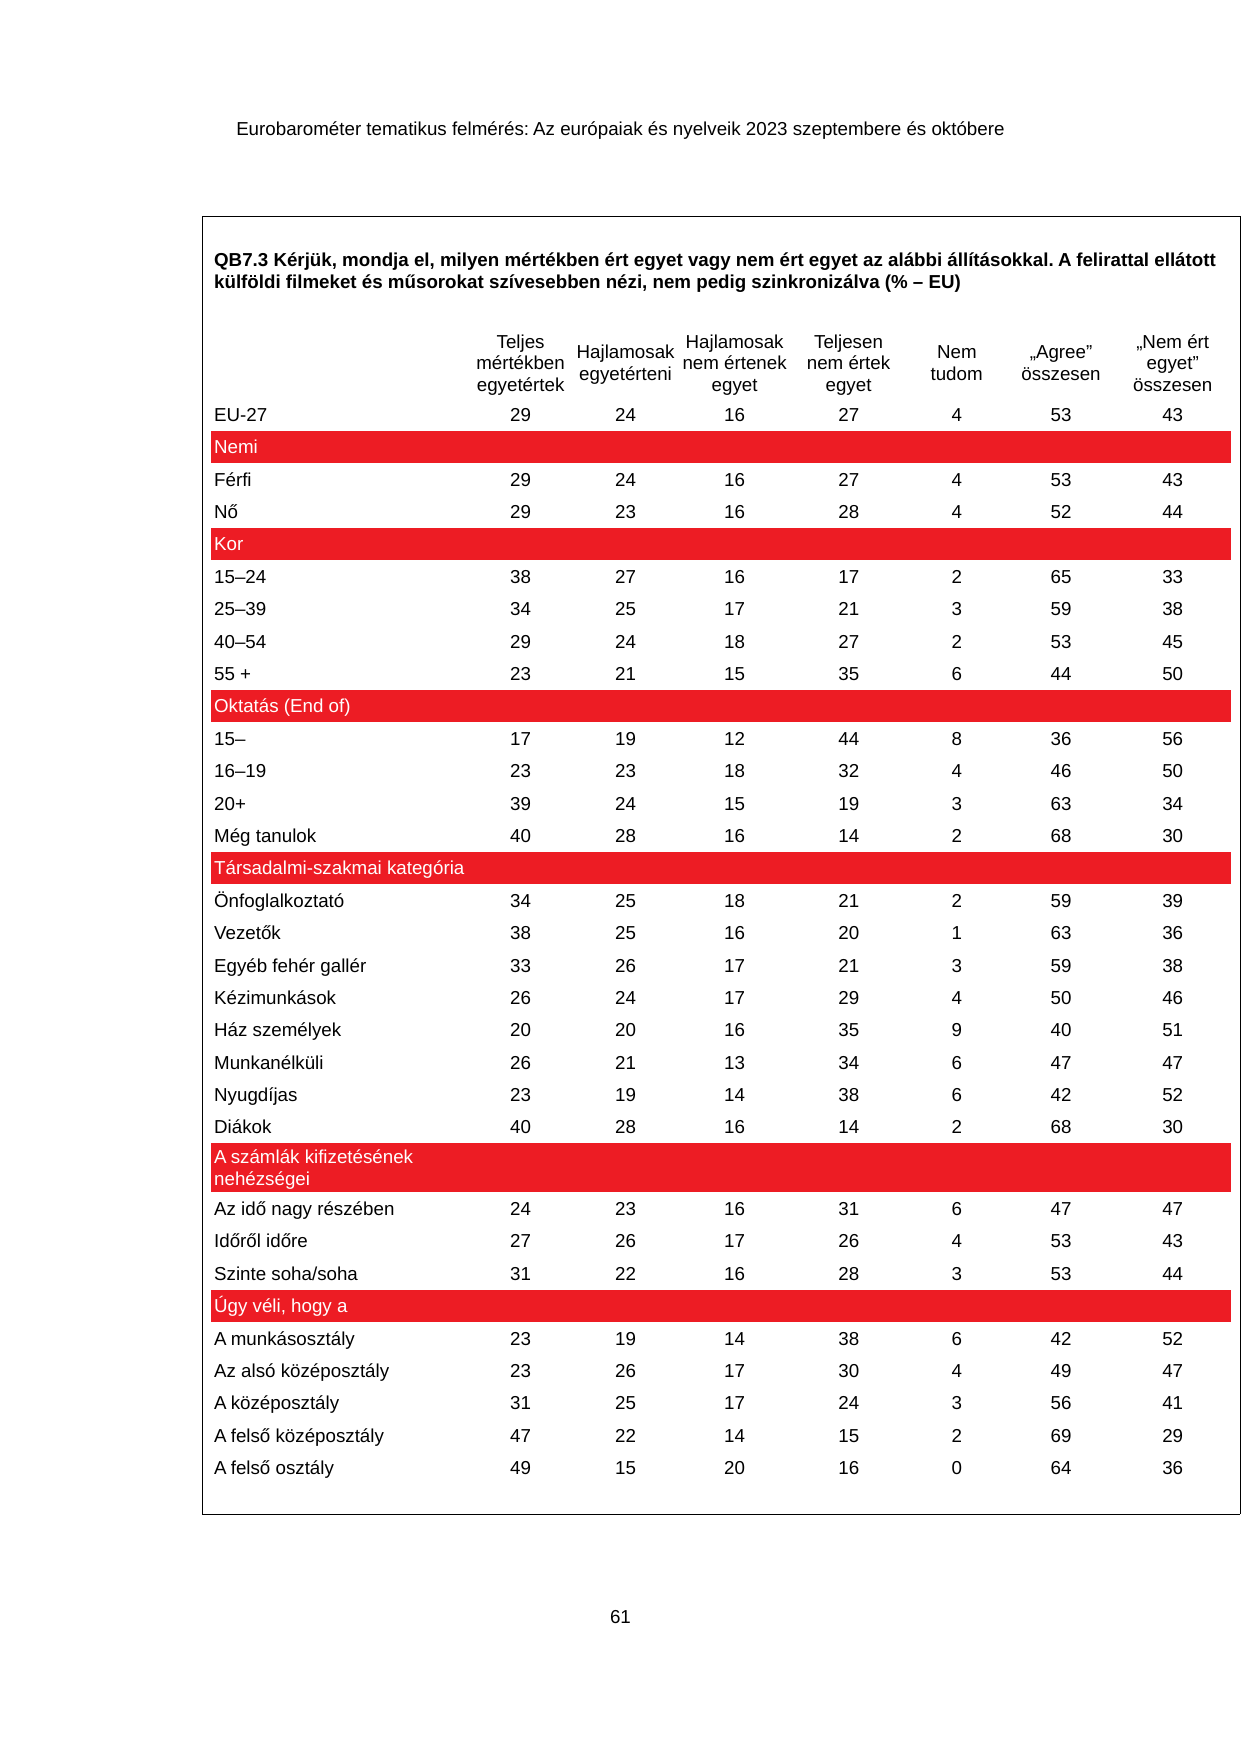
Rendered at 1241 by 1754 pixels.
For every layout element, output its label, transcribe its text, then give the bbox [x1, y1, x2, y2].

table_cell 44 [1008, 658, 1114, 690]
table_cell 15 [677, 787, 791, 819]
table_cell 63 [1008, 787, 1114, 819]
table_cell Nő [211, 495, 467, 528]
table_cell 25 [573, 917, 677, 949]
table_cell [677, 852, 791, 884]
table_cell 38 [791, 1322, 905, 1354]
table_cell 0 [905, 1451, 1008, 1484]
table_cell [1114, 1290, 1231, 1322]
table_cell 28 [573, 819, 677, 852]
table_cell A felső osztály [211, 1451, 467, 1484]
table_cell 38 [467, 560, 573, 593]
table_cell 29 [467, 495, 573, 528]
table_cell 14 [791, 1111, 905, 1143]
table_cell [1008, 852, 1114, 884]
table_cell [1008, 295, 1114, 328]
table_cell [791, 1143, 905, 1192]
table_cell 45 [1114, 625, 1231, 657]
table_cell 14 [791, 819, 905, 852]
table_cell 68 [1008, 819, 1114, 852]
table_cell 18 [677, 625, 791, 657]
table_cell [791, 852, 905, 884]
table_cell 49 [1008, 1354, 1114, 1387]
table_cell 21 [791, 593, 905, 625]
table_cell Az idő nagy részében [211, 1192, 467, 1225]
table_cell 27 [791, 463, 905, 495]
table_cell 35 [791, 1014, 905, 1046]
table_cell 23 [467, 755, 573, 787]
table_cell Munkanélküli [211, 1046, 467, 1078]
table_cell [211, 328, 467, 398]
table_cell 18 [677, 884, 791, 917]
table_cell 16 [677, 398, 791, 431]
table_cell Hajlamosak nem értenek egyet [677, 328, 791, 398]
table_cell 16–19 [211, 755, 467, 787]
table_cell 40 [1008, 1014, 1114, 1046]
table_cell 24 [467, 1192, 573, 1225]
table_cell 8 [905, 722, 1008, 754]
table_cell 19 [791, 787, 905, 819]
table_cell 47 [1008, 1046, 1114, 1078]
table_cell 43 [1114, 398, 1231, 431]
table_cell 51 [1114, 1014, 1231, 1046]
table_cell 3 [905, 593, 1008, 625]
table_cell 30 [1114, 819, 1231, 852]
table_cell 40 [467, 819, 573, 852]
table_cell [791, 690, 905, 722]
table_cell [905, 431, 1008, 463]
table_cell 68 [1008, 1111, 1114, 1143]
table_cell 44 [1114, 1257, 1231, 1289]
table_cell 39 [467, 787, 573, 819]
table_cell 33 [467, 949, 573, 981]
table_cell 27 [467, 1225, 573, 1257]
table_cell 47 [1114, 1354, 1231, 1387]
table_cell 27 [573, 560, 677, 593]
table_cell 26 [573, 949, 677, 981]
table_cell 31 [467, 1257, 573, 1289]
table_cell 23 [573, 1192, 677, 1225]
table_cell 21 [573, 658, 677, 690]
table_cell [1008, 690, 1114, 722]
table_cell 29 [467, 625, 573, 657]
table_cell 29 [467, 463, 573, 495]
table_cell 24 [573, 625, 677, 657]
table_cell 64 [1008, 1451, 1114, 1484]
table_cell 2 [905, 1111, 1008, 1143]
table_cell Teljesen nem értek egyet [791, 328, 905, 398]
table_cell Önfoglalkoztató [211, 884, 467, 917]
table_cell Még tanulok [211, 819, 467, 852]
table_cell Időről időre [211, 1225, 467, 1257]
table_cell 26 [467, 981, 573, 1014]
table_cell 29 [791, 981, 905, 1014]
table_cell 59 [1008, 593, 1114, 625]
table_cell 65 [1008, 560, 1114, 593]
table_cell 17 [467, 722, 573, 754]
table_cell [467, 1143, 573, 1192]
table_cell [573, 690, 677, 722]
table_cell Kézimunkások [211, 981, 467, 1014]
table_cell [467, 690, 573, 722]
table_cell A középosztály [211, 1387, 467, 1419]
table_cell [677, 528, 791, 560]
table_cell 20 [677, 1451, 791, 1484]
table_cell 25 [573, 1387, 677, 1419]
table_cell [791, 431, 905, 463]
table_cell 33 [1114, 560, 1231, 593]
table_cell [1114, 690, 1231, 722]
table_cell 63 [1008, 917, 1114, 949]
table_cell 1 [905, 917, 1008, 949]
table_cell 16 [791, 1451, 905, 1484]
table_cell [467, 852, 573, 884]
table_cell 4 [905, 1225, 1008, 1257]
table_cell 28 [791, 1257, 905, 1289]
table_cell 25 [573, 593, 677, 625]
table_cell 18 [677, 755, 791, 787]
table_cell 47 [1114, 1046, 1231, 1078]
table_cell [467, 1290, 573, 1322]
table_cell 26 [573, 1225, 677, 1257]
table_cell 47 [1114, 1192, 1231, 1225]
table_cell 20+ [211, 787, 467, 819]
table_cell 56 [1008, 1387, 1114, 1419]
table_cell 15 [677, 658, 791, 690]
table_cell 38 [1114, 949, 1231, 981]
table_cell 9 [905, 1014, 1008, 1046]
table_cell 44 [791, 722, 905, 754]
table_cell 4 [905, 981, 1008, 1014]
table_cell Férfi [211, 463, 467, 495]
table_cell 24 [573, 398, 677, 431]
table_cell 23 [573, 755, 677, 787]
table_cell 27 [791, 398, 905, 431]
table_cell 4 [905, 398, 1008, 431]
table_cell 26 [467, 1046, 573, 1078]
table_cell 40–54 [211, 625, 467, 657]
table_cell A számlák kifizetésének nehézségei [211, 1143, 467, 1192]
table_cell 16 [677, 463, 791, 495]
table_cell [905, 528, 1008, 560]
table_cell Úgy véli, hogy a [211, 1290, 467, 1322]
table_cell „Nem ért egyet” összesen [1114, 328, 1231, 398]
table_cell 24 [573, 981, 677, 1014]
table_cell 25 [573, 884, 677, 917]
table_cell 15 [791, 1419, 905, 1451]
table_cell 28 [573, 1111, 677, 1143]
table_cell 24 [573, 463, 677, 495]
table_cell 53 [1008, 1257, 1114, 1289]
table_cell [677, 1290, 791, 1322]
table_cell 16 [677, 1257, 791, 1289]
table_cell [905, 295, 1008, 328]
table_cell 4 [905, 463, 1008, 495]
table_cell 16 [677, 495, 791, 528]
table_cell 16 [677, 560, 791, 593]
table_cell 30 [1114, 1111, 1231, 1143]
table_cell 6 [905, 1322, 1008, 1354]
table_cell 29 [467, 398, 573, 431]
table_cell 43 [1114, 463, 1231, 495]
table_cell 23 [467, 1354, 573, 1387]
table_cell [1114, 528, 1231, 560]
table_cell [573, 1290, 677, 1322]
table_header QB7.3 Kérjük, mondja el, milyen mértékben ért egyet vagy nem ért egyet az alábbi állításokkal. A felirattal ellátott külföldi filmeket és műsorokat szívesebben nézi, nem pedig szinkronizálva (% – EU) [211, 246, 1231, 295]
table_cell 4 [905, 495, 1008, 528]
table_cell 47 [1008, 1192, 1114, 1225]
table_cell 35 [791, 658, 905, 690]
table_cell Nem tudom [905, 328, 1008, 398]
table_cell [1008, 1290, 1114, 1322]
table_cell 50 [1114, 755, 1231, 787]
table_cell 53 [1008, 463, 1114, 495]
table_cell 3 [905, 1387, 1008, 1419]
table_cell Egyéb fehér gallér [211, 949, 467, 981]
table_cell 16 [677, 1192, 791, 1225]
table_cell 59 [1008, 884, 1114, 917]
table_cell 31 [791, 1192, 905, 1225]
table_cell 24 [573, 787, 677, 819]
table_cell [573, 431, 677, 463]
table_cell Kor [211, 528, 467, 560]
table_cell 2 [905, 1419, 1008, 1451]
table_cell 15 [573, 1451, 677, 1484]
table_cell 21 [791, 949, 905, 981]
table_cell Szinte soha/soha [211, 1257, 467, 1289]
table_cell [1114, 852, 1231, 884]
table_cell A felső középosztály [211, 1419, 467, 1451]
table_cell [467, 528, 573, 560]
table_cell 52 [1114, 1322, 1231, 1354]
table_cell 17 [677, 1387, 791, 1419]
table_cell Teljes mértékben egyetértek [467, 328, 573, 398]
table_cell 2 [905, 884, 1008, 917]
table_cell 17 [677, 1354, 791, 1387]
table_cell 56 [1114, 722, 1231, 754]
table_cell [467, 431, 573, 463]
table_cell 23 [467, 658, 573, 690]
table_cell 34 [791, 1046, 905, 1078]
table_cell 15– [211, 722, 467, 754]
table_cell [791, 528, 905, 560]
table_cell [791, 295, 905, 328]
table_cell 46 [1008, 755, 1114, 787]
table_cell 34 [467, 884, 573, 917]
table_cell Nyugdíjas [211, 1079, 467, 1111]
table_cell 16 [677, 917, 791, 949]
table_cell 13 [677, 1046, 791, 1078]
table_cell 2 [905, 625, 1008, 657]
table_cell 38 [791, 1079, 905, 1111]
table_cell 38 [467, 917, 573, 949]
table_cell [1114, 295, 1231, 328]
table_cell 17 [677, 949, 791, 981]
table_cell 26 [573, 1354, 677, 1387]
table_cell [1114, 431, 1231, 463]
table_cell [573, 295, 677, 328]
table_cell 6 [905, 658, 1008, 690]
table_cell [467, 295, 573, 328]
table_cell 52 [1008, 495, 1114, 528]
table_cell [211, 295, 467, 328]
table_cell 19 [573, 1322, 677, 1354]
table_cell Oktatás (End of) [211, 690, 467, 722]
table_cell 42 [1008, 1322, 1114, 1354]
table_cell 36 [1114, 917, 1231, 949]
table_cell Hajlamosak egyetérteni [573, 328, 677, 398]
table_cell 41 [1114, 1387, 1231, 1419]
table_cell 6 [905, 1192, 1008, 1225]
table_cell 19 [573, 722, 677, 754]
table_cell [677, 1143, 791, 1192]
table_cell 34 [1114, 787, 1231, 819]
table_cell [1114, 1143, 1231, 1192]
table_cell 6 [905, 1046, 1008, 1078]
table_cell 21 [573, 1046, 677, 1078]
table_cell 44 [1114, 495, 1231, 528]
table_cell 40 [467, 1111, 573, 1143]
table_cell 20 [467, 1014, 573, 1046]
table_cell [1008, 528, 1114, 560]
table_cell 47 [467, 1419, 573, 1451]
table_cell 46 [1114, 981, 1231, 1014]
table_cell 17 [677, 981, 791, 1014]
table_cell [573, 528, 677, 560]
table_cell 16 [677, 819, 791, 852]
table_cell 3 [905, 787, 1008, 819]
table_cell [677, 690, 791, 722]
table_cell 17 [677, 593, 791, 625]
table_cell 14 [677, 1322, 791, 1354]
table_cell 53 [1008, 625, 1114, 657]
table_cell 50 [1114, 658, 1231, 690]
table_cell [905, 690, 1008, 722]
table_cell 16 [677, 1014, 791, 1046]
table_cell Társadalmi-szakmai kategória [211, 852, 467, 884]
table_cell 50 [1008, 981, 1114, 1014]
table_cell 25–39 [211, 593, 467, 625]
table_cell 36 [1008, 722, 1114, 754]
table_cell 29 [1114, 1419, 1231, 1451]
table_cell 6 [905, 1079, 1008, 1111]
table_cell [905, 1143, 1008, 1192]
table_cell 34 [467, 593, 573, 625]
table_cell 53 [1008, 1225, 1114, 1257]
table_cell 14 [677, 1419, 791, 1451]
table_cell 15–24 [211, 560, 467, 593]
table_cell 43 [1114, 1225, 1231, 1257]
table_cell 3 [905, 949, 1008, 981]
table_cell [791, 1290, 905, 1322]
table_cell 49 [467, 1451, 573, 1484]
table_cell 23 [467, 1079, 573, 1111]
table_cell Nemi [211, 431, 467, 463]
table_cell 26 [791, 1225, 905, 1257]
table_cell 52 [1114, 1079, 1231, 1111]
table_cell 59 [1008, 949, 1114, 981]
table_cell 19 [573, 1079, 677, 1111]
table_cell 4 [905, 1354, 1008, 1387]
table_cell Diákok [211, 1111, 467, 1143]
table_cell 16 [677, 1111, 791, 1143]
table_cell [573, 1143, 677, 1192]
table_cell 23 [573, 495, 677, 528]
table_cell Vezetők [211, 917, 467, 949]
table_cell 53 [1008, 398, 1114, 431]
table_cell 28 [791, 495, 905, 528]
table_cell 24 [791, 1387, 905, 1419]
table_cell [1008, 1143, 1114, 1192]
table_cell 2 [905, 560, 1008, 593]
table_cell [905, 1290, 1008, 1322]
table_cell 55 + [211, 658, 467, 690]
table_cell 3 [905, 1257, 1008, 1289]
table_cell 42 [1008, 1079, 1114, 1111]
table_cell A munkásosztály [211, 1322, 467, 1354]
table_cell EU-27 [211, 398, 467, 431]
table_cell 39 [1114, 884, 1231, 917]
table_cell 22 [573, 1257, 677, 1289]
table_cell [905, 852, 1008, 884]
table_cell 14 [677, 1079, 791, 1111]
table_cell „Agree” összesen [1008, 328, 1114, 398]
table_cell [677, 431, 791, 463]
table_cell 17 [791, 560, 905, 593]
table_cell 20 [791, 917, 905, 949]
table_cell [573, 852, 677, 884]
table_cell [1008, 431, 1114, 463]
table_cell 32 [791, 755, 905, 787]
table_cell 22 [573, 1419, 677, 1451]
table_cell 30 [791, 1354, 905, 1387]
table_cell 4 [905, 755, 1008, 787]
table_cell Az alsó középosztály [211, 1354, 467, 1387]
table_cell 36 [1114, 1451, 1231, 1484]
table_cell 17 [677, 1225, 791, 1257]
table_cell 20 [573, 1014, 677, 1046]
table_cell 12 [677, 722, 791, 754]
table_cell 23 [467, 1322, 573, 1354]
table_cell 38 [1114, 593, 1231, 625]
table_cell [677, 295, 791, 328]
table_cell 69 [1008, 1419, 1114, 1451]
table_cell Ház személyek [211, 1014, 467, 1046]
table_cell 21 [791, 884, 905, 917]
table_cell 2 [905, 819, 1008, 852]
table_cell 31 [467, 1387, 573, 1419]
table_cell 27 [791, 625, 905, 657]
